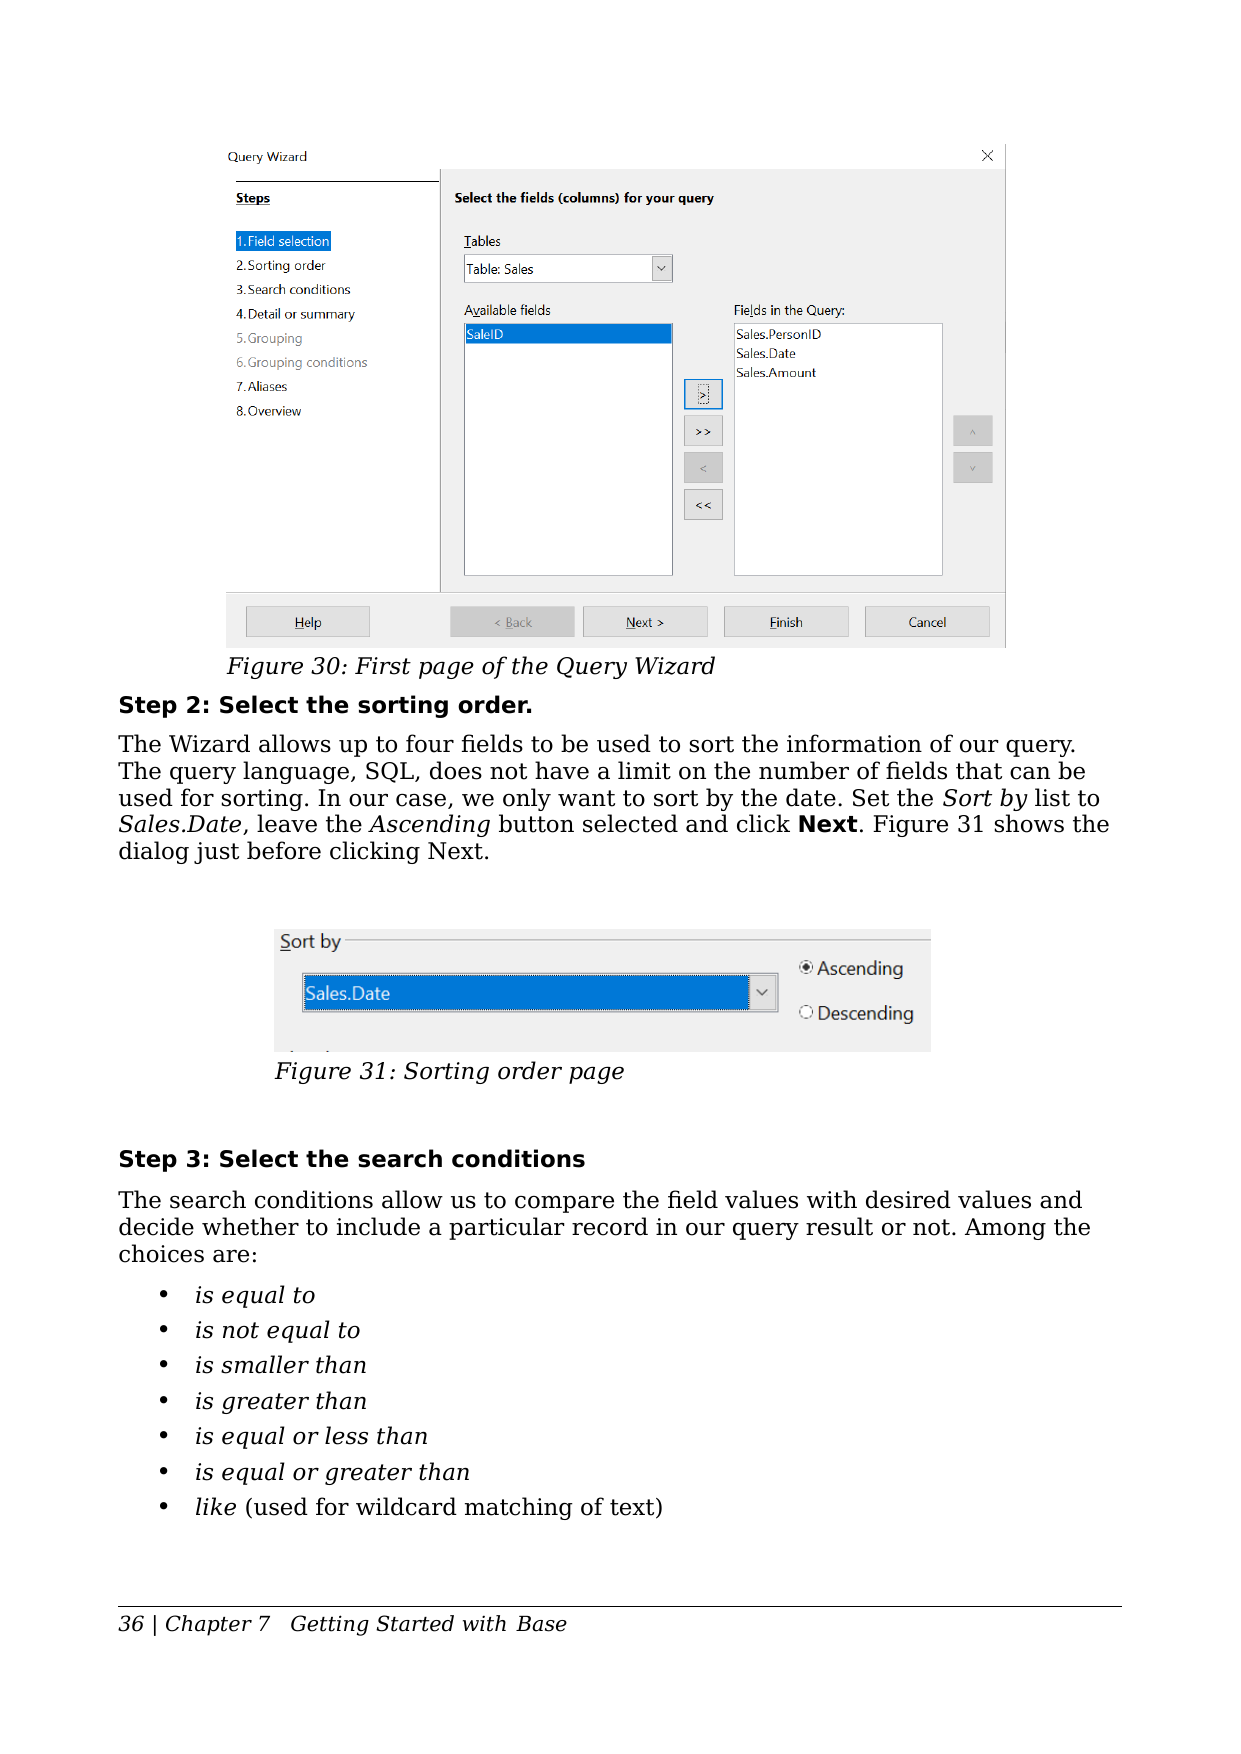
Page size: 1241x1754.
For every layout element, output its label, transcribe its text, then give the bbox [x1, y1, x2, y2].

list is equal or greater than [156, 1457, 1122, 1486]
picture [226, 144, 1006, 648]
list is equal or less than [156, 1422, 1122, 1451]
text The Wizard allows up to four fields to be used to sort the information of our query. The query language, SQL, does not have a limit on the number of fields that can be used for sorting. In our case, we only want to sort by the date. Set the Sort by list to Sales.Date, leave the Ascending button selected and click Next. Figure 31 shows the dialog just before clicking Next. [118, 732, 1122, 865]
list like (used for wildcard matching of text) [156, 1492, 1122, 1522]
list is smaller than [156, 1351, 1122, 1380]
text Step 3: Select the search conditions [118, 1146, 1122, 1173]
text Figure 30: First page of the Query Wizard [227, 653, 1006, 680]
text The search conditions allow us to compare the field values with desired values and decide whether to include a particular record in our query result or not. Among the choices are: [118, 1187, 1122, 1267]
list is greater than [156, 1386, 1122, 1415]
list is not equal to [156, 1315, 1122, 1344]
text Step 2: Select the sorting order. [118, 692, 1122, 719]
text Figure 31: Sorting order page [275, 1058, 965, 1085]
picture [274, 929, 931, 1052]
list is equal to [156, 1280, 1122, 1309]
